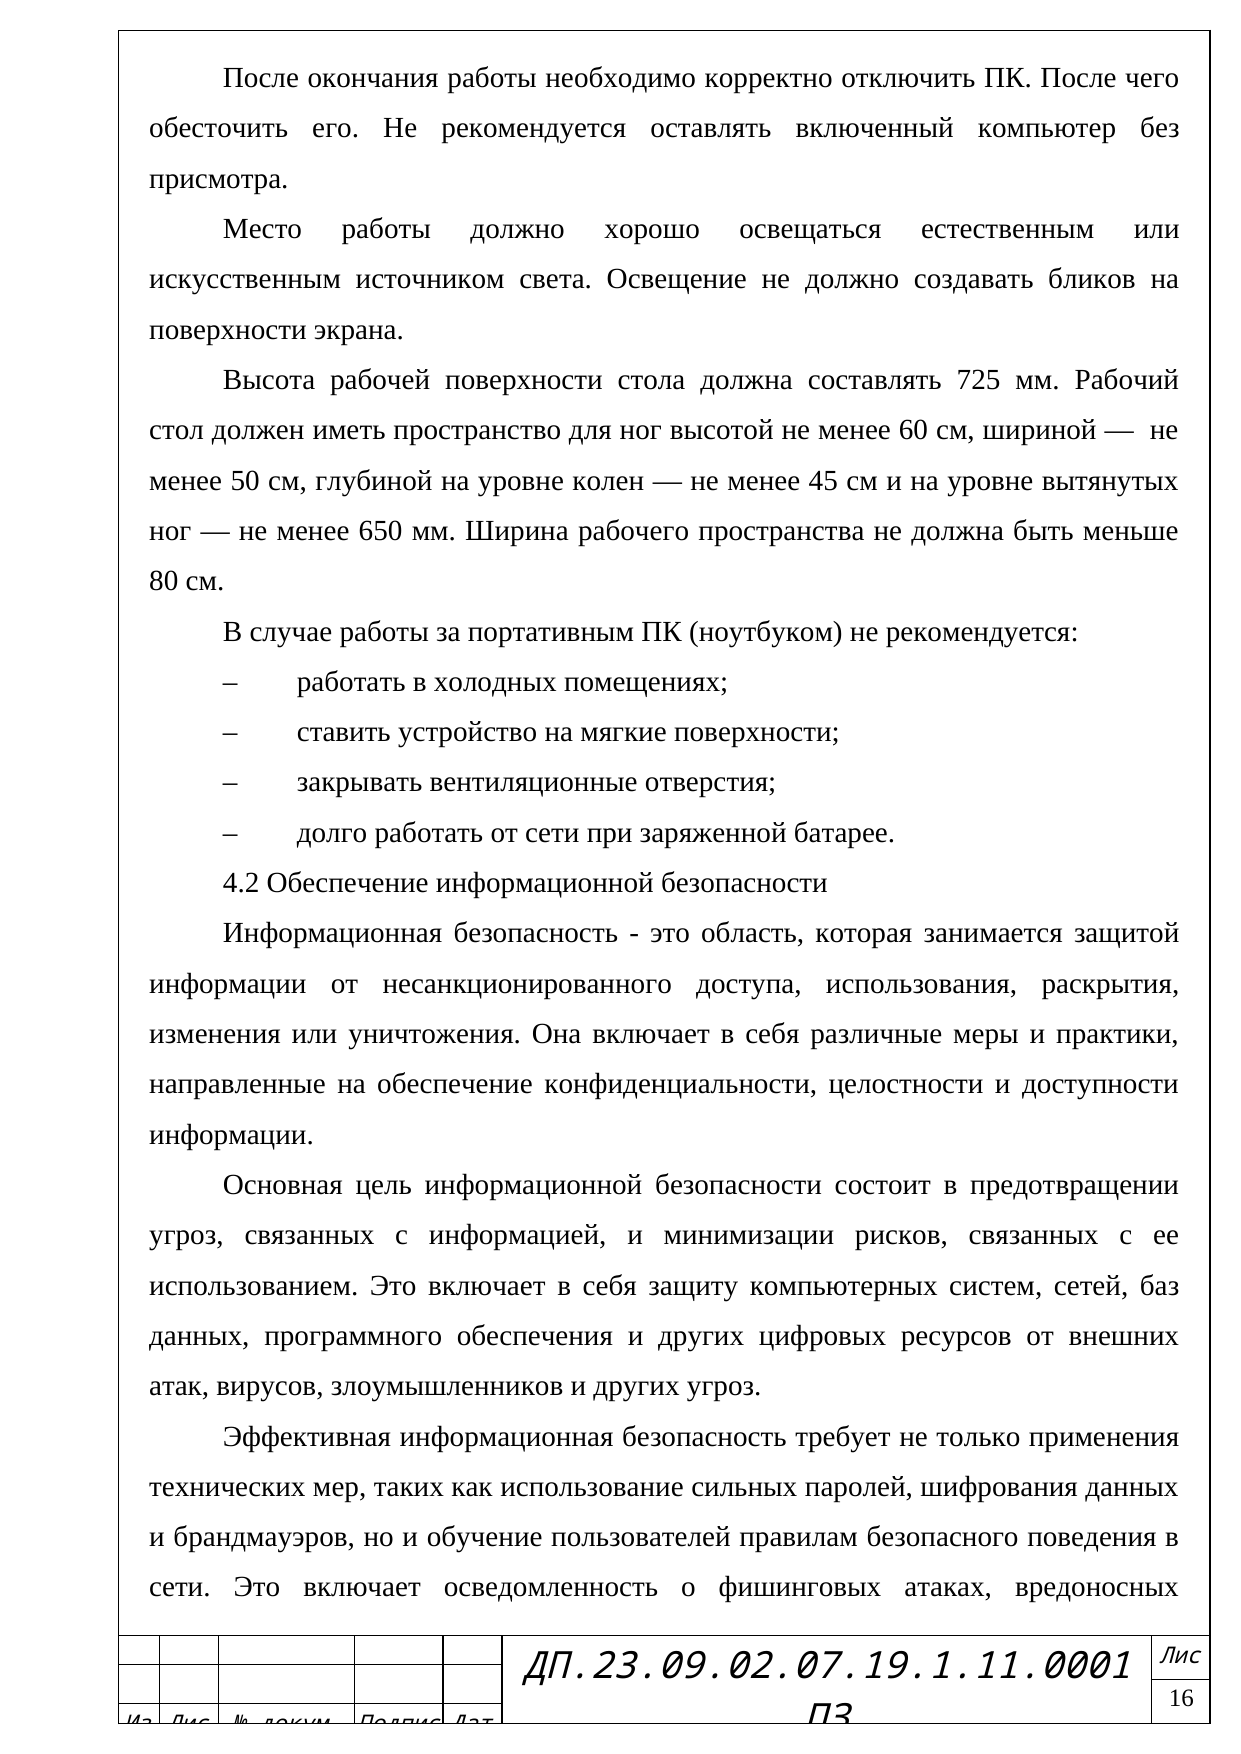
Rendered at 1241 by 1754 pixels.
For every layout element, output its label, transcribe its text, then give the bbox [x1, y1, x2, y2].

list ставить устройство на мягкие поверхности; [149, 714, 1180, 748]
list долго работать от сети при заряженной батарее. [149, 815, 1180, 848]
text Информационная безопасность - это область, которая занимается защитой информации от несанкционированного доступа, использования, раскрытия, изменения или уничтожения. Она включает в себя различные меры и практики, направленные на обеспечение конфиденциальности, целостности и доступности информации. [149, 916, 1180, 1150]
text Эффективная информационная безопасность требует не только применения технических мер, таких как использование сильных паролей, шифрования данных и брандмауэров, но и обучение пользователей правилам безопасного поведения в сети. Это включает осведомленность о фишинговых атаках, вредоносных [149, 1419, 1180, 1603]
text Основная цель информационной безопасности состоит в предотвращении угроз, связанных с информацией, и минимизации рисков, связанных с ее использованием. Это включает в себя защиту компьютерных систем, сетей, баз данных, программного обеспечения и других цифровых ресурсов от внешних атак, вирусов, злоумышленников и других угроз. [149, 1167, 1180, 1402]
list закрывать вентиляционные отверстия; [149, 764, 1180, 798]
list работать в холодных помещениях; [149, 664, 1180, 697]
text После окончания работы необходимо корректно отключить ПК. После чего обесточить его. Не рекомендуется оставлять включенный компьютер без присмотра. [149, 60, 1180, 194]
text Место работы должно хорошо освещаться естественным или искусственным источником света. Освещение не должно создавать бликов на поверхности экрана. [149, 211, 1180, 345]
subtitle 4.2 Обеспечение информационной безопасности [223, 865, 1180, 899]
text Высота рабочей поверхности стола должна составлять 725 мм. Рабочий стол должен иметь пространство для ног высотой не менее 60 см, шириной — не менее 50 см, глубиной на уровне колен — не менее 45 см и на уровне вытянутых ног — не менее 650 мм. Ширина рабочего пространства не должна быть меньше 80 см. [149, 362, 1180, 597]
text В случае работы за портативным ПК (ноутбуком) не рекомендуется: [149, 614, 1180, 647]
